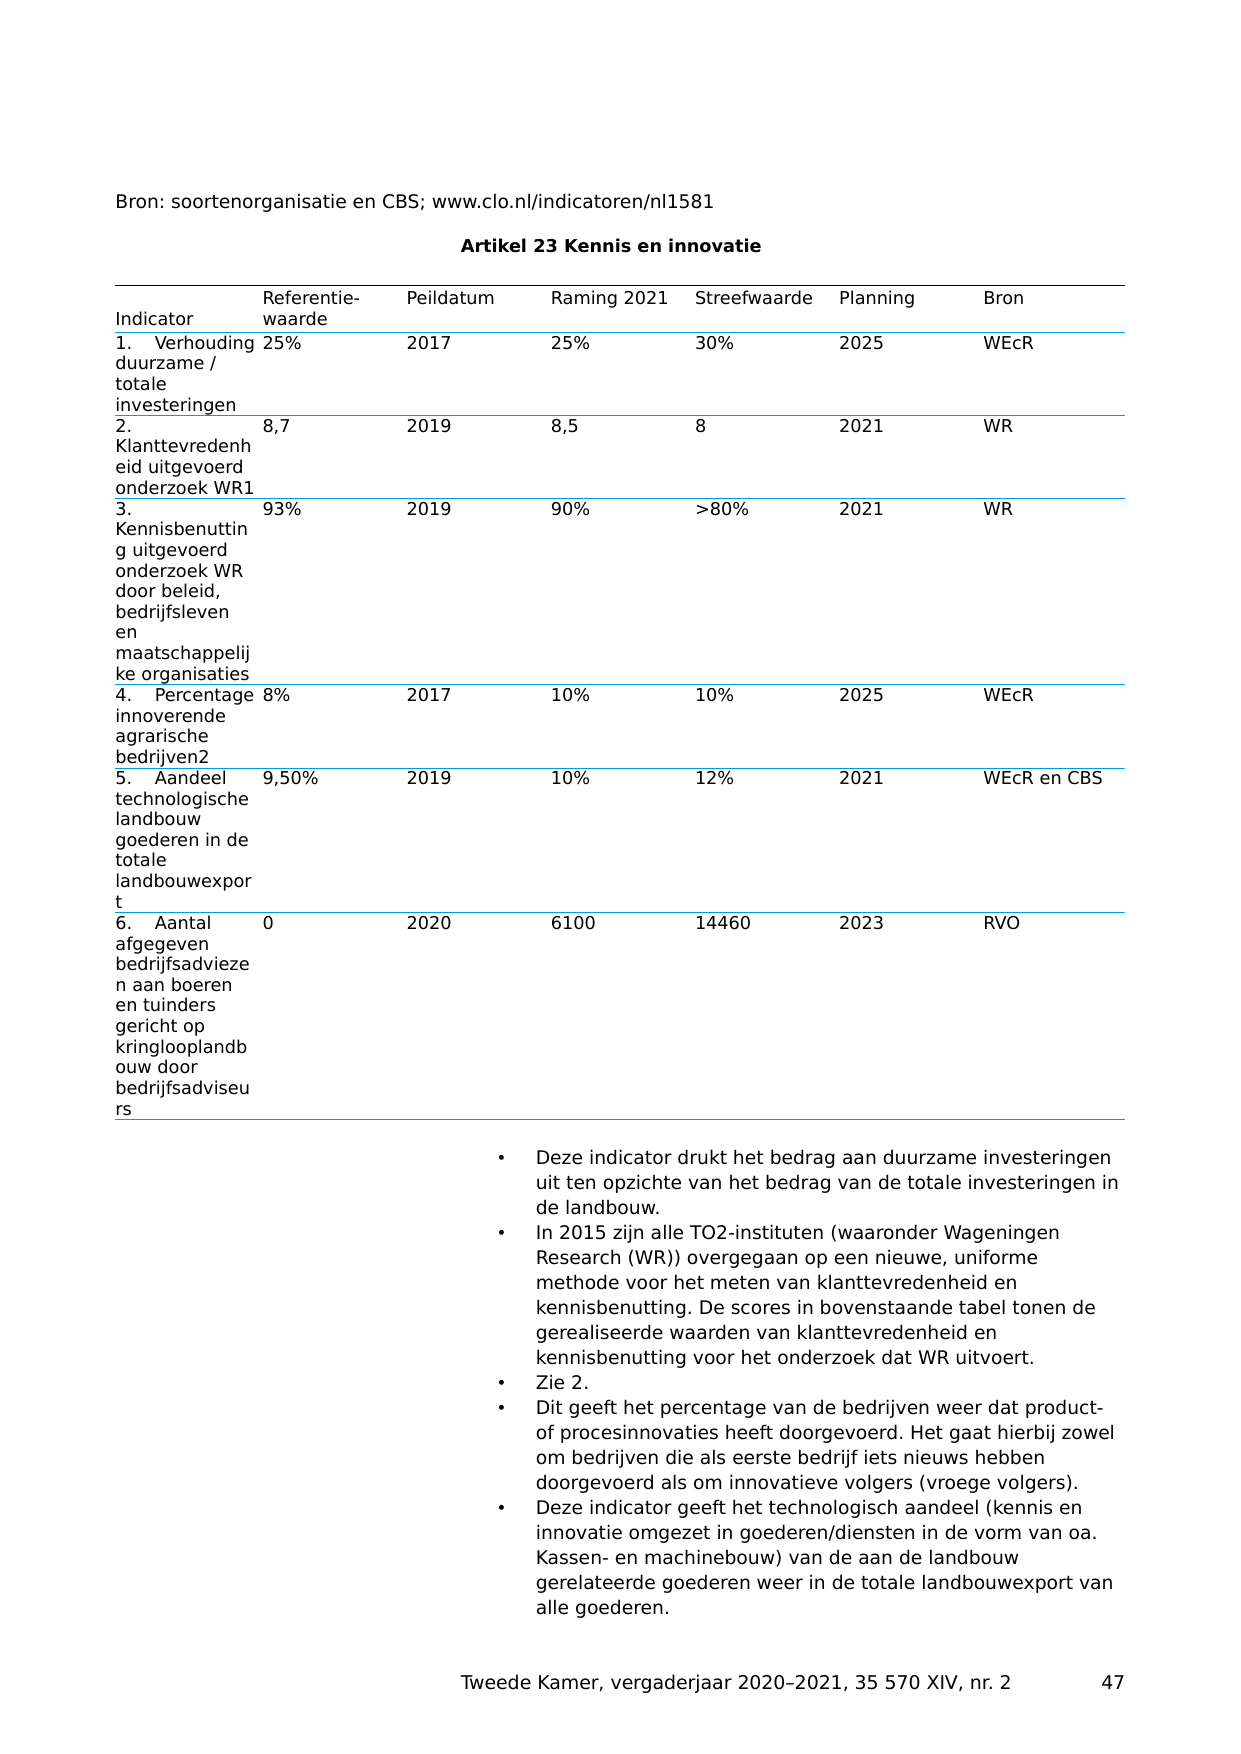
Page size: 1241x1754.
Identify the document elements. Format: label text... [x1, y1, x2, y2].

table_header Indicatoren [115, 260, 1125, 284]
table_cell 30% [692, 333, 836, 415]
table_cell 10% [548, 769, 692, 912]
table_cell Streefwaarde [692, 286, 836, 332]
table_cell WEcR en CBS [980, 769, 1125, 912]
table_cell 5. Aandeel technologische landbouw goederen in de totale landbouwexport [115, 769, 259, 912]
table_cell 14460 [692, 913, 836, 1119]
table_cell 2020 [404, 913, 548, 1119]
table_cell Raming 2021 [548, 286, 692, 332]
table_cell 2023 [836, 913, 980, 1119]
list Zie 2. [498, 1369, 1125, 1394]
table_cell 8% [259, 685, 403, 767]
table_cell Bron [980, 286, 1125, 332]
table_cell >80% [692, 499, 836, 684]
table_cell Indicator [115, 286, 259, 332]
table_cell 8,7 [259, 416, 403, 498]
list Dit geeft het percentage van de bedrijven weer dat product- of procesinnovaties heeft doorgevoerd. Het gaat hierbij zowel om bedrijven die als eerste bedrijf iets nieuws hebben doorgevoerd als om innovatieve volgers (vroege volgers). [498, 1394, 1125, 1494]
table_cell WEcR [980, 685, 1125, 767]
list In 2015 zijn alle TO2-instituten (waaronder Wageningen Research (WR)) overgegaan op een nieuwe, uniforme methode voor het meten van klanttevredenheid en kennisbenutting. De scores in bovenstaande tabel tonen de gerealiseerde waarden van klanttevredenheid en kennisbenutting voor het onderzoek dat WR uitvoert. [498, 1219, 1125, 1369]
table_cell 3. Kennisbenutting uitgevoerd onderzoek WR door beleid, bedrijfsleven en maatschappelijke organisaties [115, 499, 259, 684]
table_cell RVO [980, 913, 1125, 1119]
table_cell Peildatum [404, 286, 548, 332]
table_cell 8 [692, 416, 836, 498]
text Artikel 23 Kennis en innovatie [461, 234, 1125, 257]
table_cell 6100 [548, 913, 692, 1119]
table_cell 90% [548, 499, 692, 684]
table_cell 2021 [836, 416, 980, 498]
list Deze indicator drukt het bedrag aan duurzame investeringen uit ten opzichte van het bedrag van de totale investeringen in de landbouw. [498, 1144, 1125, 1219]
table_cell Planning [836, 286, 980, 332]
table_cell 12% [692, 769, 836, 912]
table_cell WR [980, 416, 1125, 498]
table_cell 25% [259, 333, 403, 415]
table_cell 2017 [404, 333, 548, 415]
list Deze indicator geeft het technologisch aandeel (kennis en innovatie omgezet in goederen/diensten in de vorm van oa. Kassen- en machinebouw) van de aan de landbouw gerelateerde goederen weer in de totale landbouwexport van alle goederen. [498, 1494, 1125, 1619]
table_cell 9,50% [259, 769, 403, 912]
table_cell Referentie-waarde [259, 286, 403, 332]
table_cell 4. Percentage innoverende agrarische bedrijven2 [115, 685, 259, 767]
table_cell 25% [548, 333, 692, 415]
table_cell 2. Klanttevredenheid uitgevoerd onderzoek WR1 [115, 416, 259, 498]
table_cell 93% [259, 499, 403, 684]
table_cell 2021 [836, 769, 980, 912]
table_cell WR [980, 499, 1125, 684]
table_cell 10% [548, 685, 692, 767]
table_cell 2019 [404, 769, 548, 912]
table_cell 2021 [836, 499, 980, 684]
table_cell 2017 [404, 685, 548, 767]
table_cell 6. Aantal afgegeven bedrijfsadviezen aan boeren en tuinders gericht op kringlooplandbouw door bedrijfsadviseurs [115, 913, 259, 1119]
table_cell 8,5 [548, 416, 692, 498]
table_cell WEcR [980, 333, 1125, 415]
table_cell 2025 [836, 685, 980, 767]
table_cell 2019 [404, 499, 548, 684]
table_cell 2019 [404, 416, 548, 498]
table_cell 0 [259, 913, 403, 1119]
table_cell 2025 [836, 333, 980, 415]
text Bron: soortenorganisatie en CBS; www.clo.nl/indicatoren/nl1581 [115, 191, 1125, 213]
table_cell 10% [692, 685, 836, 767]
table_cell 1. Verhouding duurzame / totale investeringen [115, 333, 259, 415]
